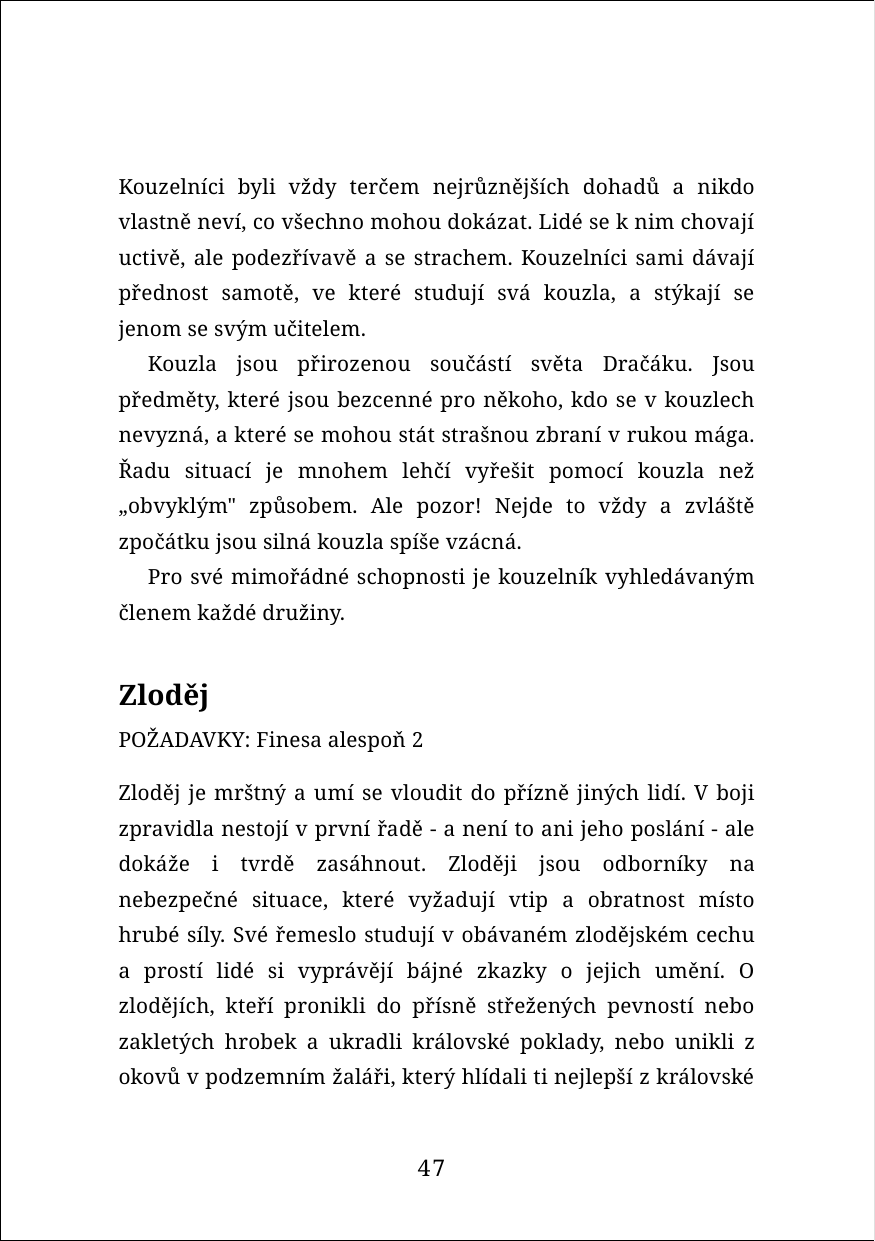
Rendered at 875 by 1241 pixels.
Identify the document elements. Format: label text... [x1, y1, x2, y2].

subtitle Zloděj [118, 675, 756, 713]
text POŽADAVKY: Finesa alespoň 2 [118, 725, 756, 753]
text Kouzelníci byli vždy terčem nejrůznějších dohadů a nikdo vlastně neví, co všechno mohou dokázat. Lidé se k nim chovají uctivě, ale podezřívavě a se strachem. Kouzelníci sami dávají přednost samotě, ve které studují svá kouzla, a stýkají se jenom se svým učitelem. Kouzla jsou přirozenou součástí světa Dračáku. Jsou předměty, které jsou bezcenné pro někoho, kdo se v kouzlech nevyzná, a které se mohou stát strašnou zbraní v rukou mága. Řadu situací je mnohem lehčí vyřešit pomocí kouzla než „obvyklým" způsobem. Ale pozor! Nejde to vždy a zvláště zpočátku jsou silná kouzla spíše vzácná. Pro své mimořádné schopnosti je kouzelník vyhledávaným členem každé družiny. [118, 172, 756, 626]
text Zloděj je mrštný a umí se vloudit do přízně jiných lidí. V boji zpravidla nestojí v první řadě - a není to ani jeho poslání - ale dokáže i tvrdě zasáhnout. Zloději jsou odborníky na nebezpečné situace, které vyžadují vtip a obratnost místo hrubé síly. Své řemeslo studují v obávaném zlodějském cechu a prostí lidé si vyprávějí bájné zkazky o jejich umění. O zlodějích, kteří pronikli do přísně střežených pevností nebo zakletých hrobek a ukradli královské poklady, nebo unikli z okovů v podzemním žaláři, který hlídali ti nejlepší z královské [118, 778, 756, 1091]
